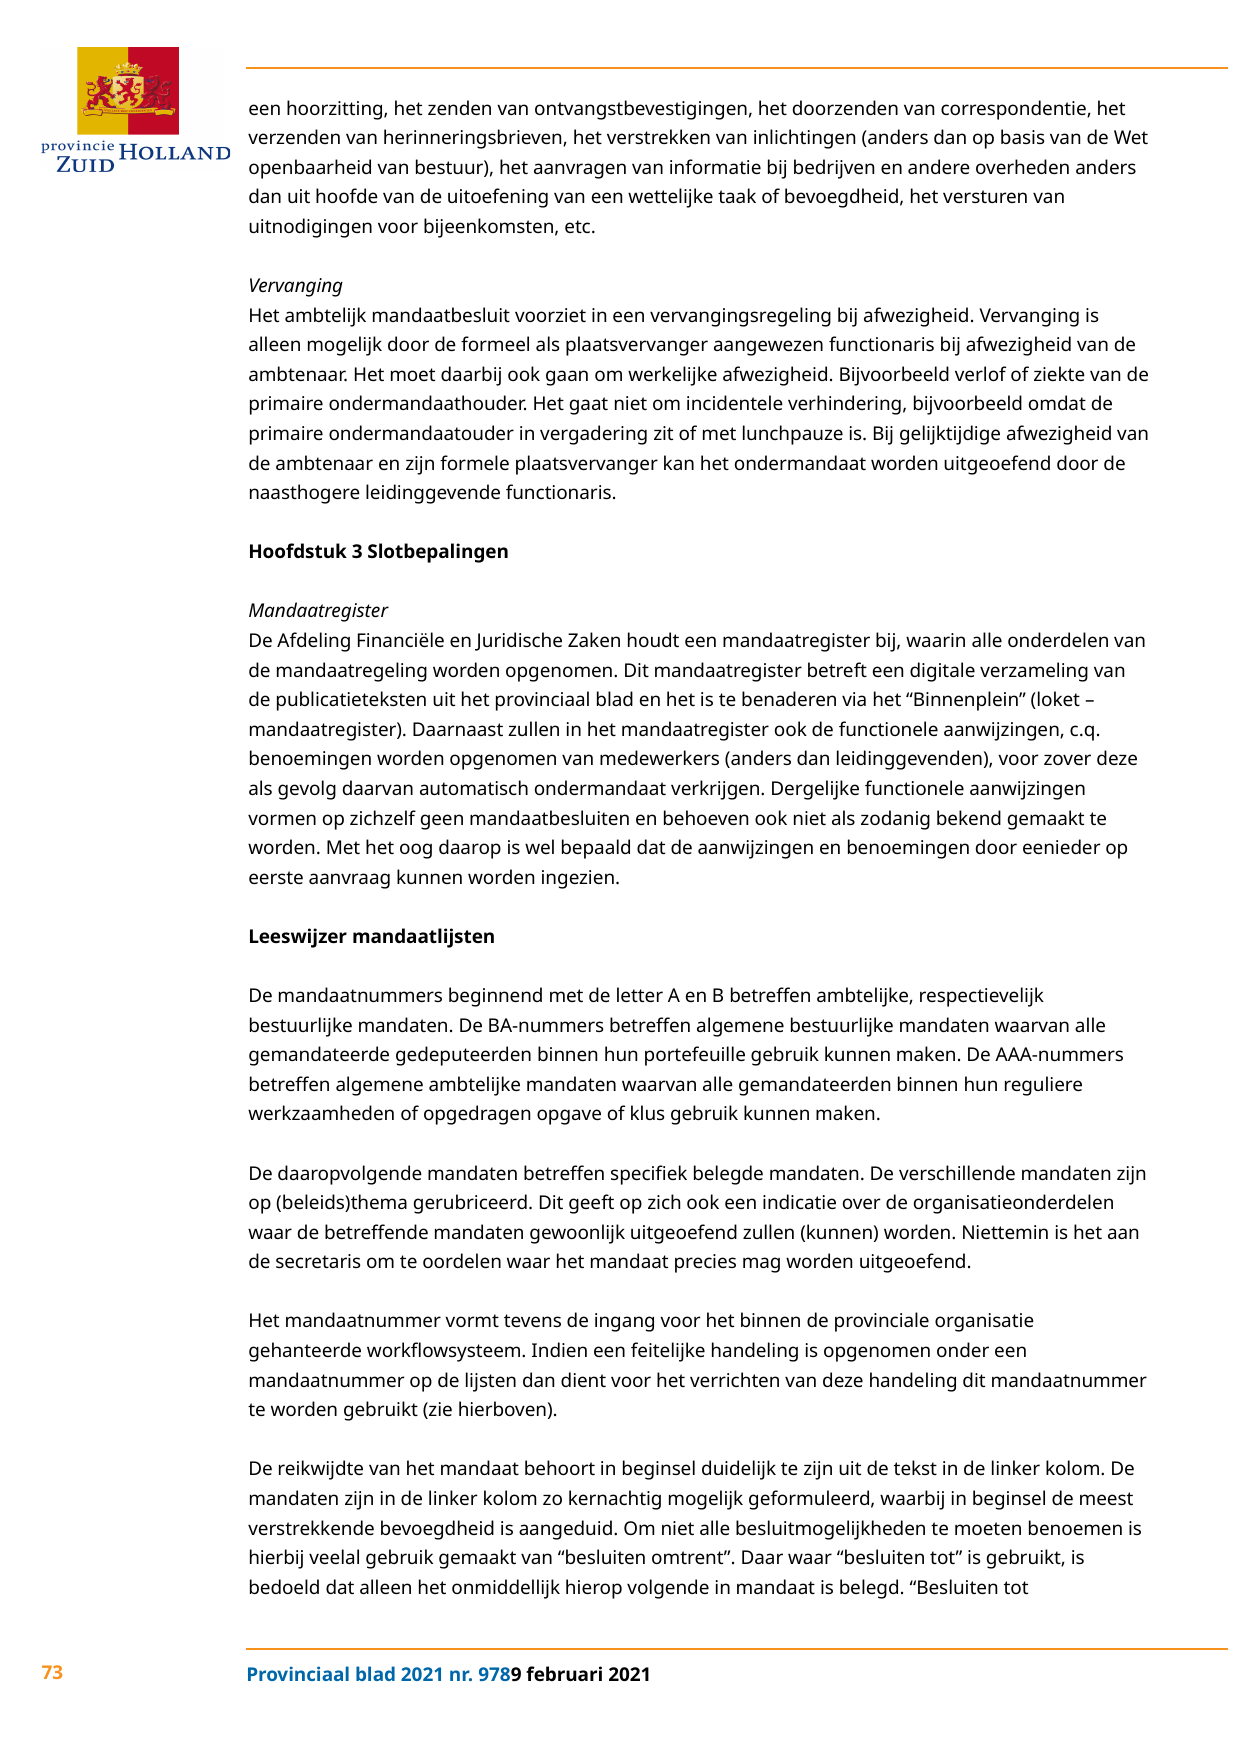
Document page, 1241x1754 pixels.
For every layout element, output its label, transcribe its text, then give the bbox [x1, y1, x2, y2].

text Leeswijzer mandaatlijsten [248, 923, 1152, 949]
text een hoorzitting, het zenden van ontvangstbevestigingen, het doorzenden van correspondentie, het verzenden van herinneringsbrieven, het verstrekken van inlichtingen (anders dan op basis van de Wet openbaarheid van bestuur), het aanvragen van informatie bij bedrijven en andere overheden anders dan uit hoofde van de uitoefening van een wettelijke taak of bevoegdheid, het versturen van uitnodigingen voor bijeenkomsten, etc. [248, 95, 1152, 239]
text De Afdeling Financiële en Juridische Zaken houdt een mandaatregister bij, waarin alle onderdelen van de mandaatregeling worden opgenomen. Dit mandaatregister betreft een digitale verzameling van de publicatieteksten uit het provinciaal blad en het is te benaderen via het “Binnenplein” (loket – mandaatregister). Daarnaast zullen in het mandaatregister ook de functionele aanwijzingen, c.q. benoemingen worden opgenomen van medewerkers (anders dan leidinggevenden), voor zover deze als gevolg daarvan automatisch ondermandaat verkrijgen. Dergelijke functionele aanwijzingen vormen op zichzelf geen mandaatbesluiten en behoeven ook niet als zodanig bekend gemaakt te worden. Met het oog daarop is wel bepaald dat de aanwijzingen en benoemingen door eenieder op eerste aanvraag kunnen worden ingezien. [248, 627, 1152, 890]
text Mandaatregister [248, 598, 1152, 623]
picture [41, 47, 231, 172]
text De reikwijdte van het mandaat behoort in beginsel duidelijk te zijn uit de tekst in de linker kolom. De mandaten zijn in de linker kolom zo kernachtig mogelijk geformuleerd, waarbij in beginsel de meest verstrekkende bevoegdheid is aangeduid. Om niet alle besluitmogelijkheden te moeten benoemen is hierbij veelal gebruik gemaakt van “besluiten omtrent”. Daar waar “besluiten tot” is gebruikt, is bedoeld dat alleen het onmiddellijk hierop volgende in mandaat is belegd. “Besluiten tot [248, 1456, 1152, 1600]
text Het ambtelijk mandaatbesluit voorziet in een vervangingsregeling bij afwezigheid. Vervanging is alleen mogelijk door de formeel als plaatsvervanger aangewezen functionaris bij afwezigheid van de ambtenaar. Het moet daarbij ook gaan om werkelijke afwezigheid. Bijvoorbeeld verlof of ziekte van de primaire ondermandaathouder. Het gaat niet om incidentele verhindering, bijvoorbeeld omdat de primaire ondermandaatouder in vergadering zit of met lunchpauze is. Bij gelijktijdige afwezigheid van de ambtenaar en zijn formele plaatsvervanger kan het ondermandaat worden uitgeoefend door de naasthogere leidinggevende functionaris. [248, 302, 1152, 505]
text Vervanging [248, 272, 1152, 298]
text Het mandaatnummer vormt tevens de ingang voor het binnen de provinciale organisatie gehanteerde workflowsysteem. Indien een feitelijke handeling is opgenomen onder een mandaatnummer op de lijsten dan dient voor het verrichten van deze handeling dit mandaatnummer te worden gebruikt (zie hierboven). [248, 1308, 1152, 1422]
text Hoofdstuk 3 Slotbepalingen [248, 538, 1152, 564]
text De daaropvolgende mandaten betreffen specifiek belegde mandaten. De verschillende mandaten zijn op (beleids)thema gerubriceerd. Dit geeft op zich ook een indicatie over de organisatieonderdelen waar de betreffende mandaten gewoonlijk uitgeoefend zullen (kunnen) worden. Niettemin is het aan de secretaris om te oordelen waar het mandaat precies mag worden uitgeoefend. [248, 1160, 1152, 1274]
text De mandaatnummers beginnend met de letter A en B betreffen ambtelijke, respectievelijk bestuurlijke mandaten. De BA-nummers betreffen algemene bestuurlijke mandaten waarvan alle gemandateerde gedeputeerden binnen hun portefeuille gebruik kunnen maken. De AAA-nummers betreffen algemene ambtelijke mandaten waarvan alle gemandateerden binnen hun reguliere werkzaamheden of opgedragen opgave of klus gebruik kunnen maken. [248, 982, 1152, 1126]
